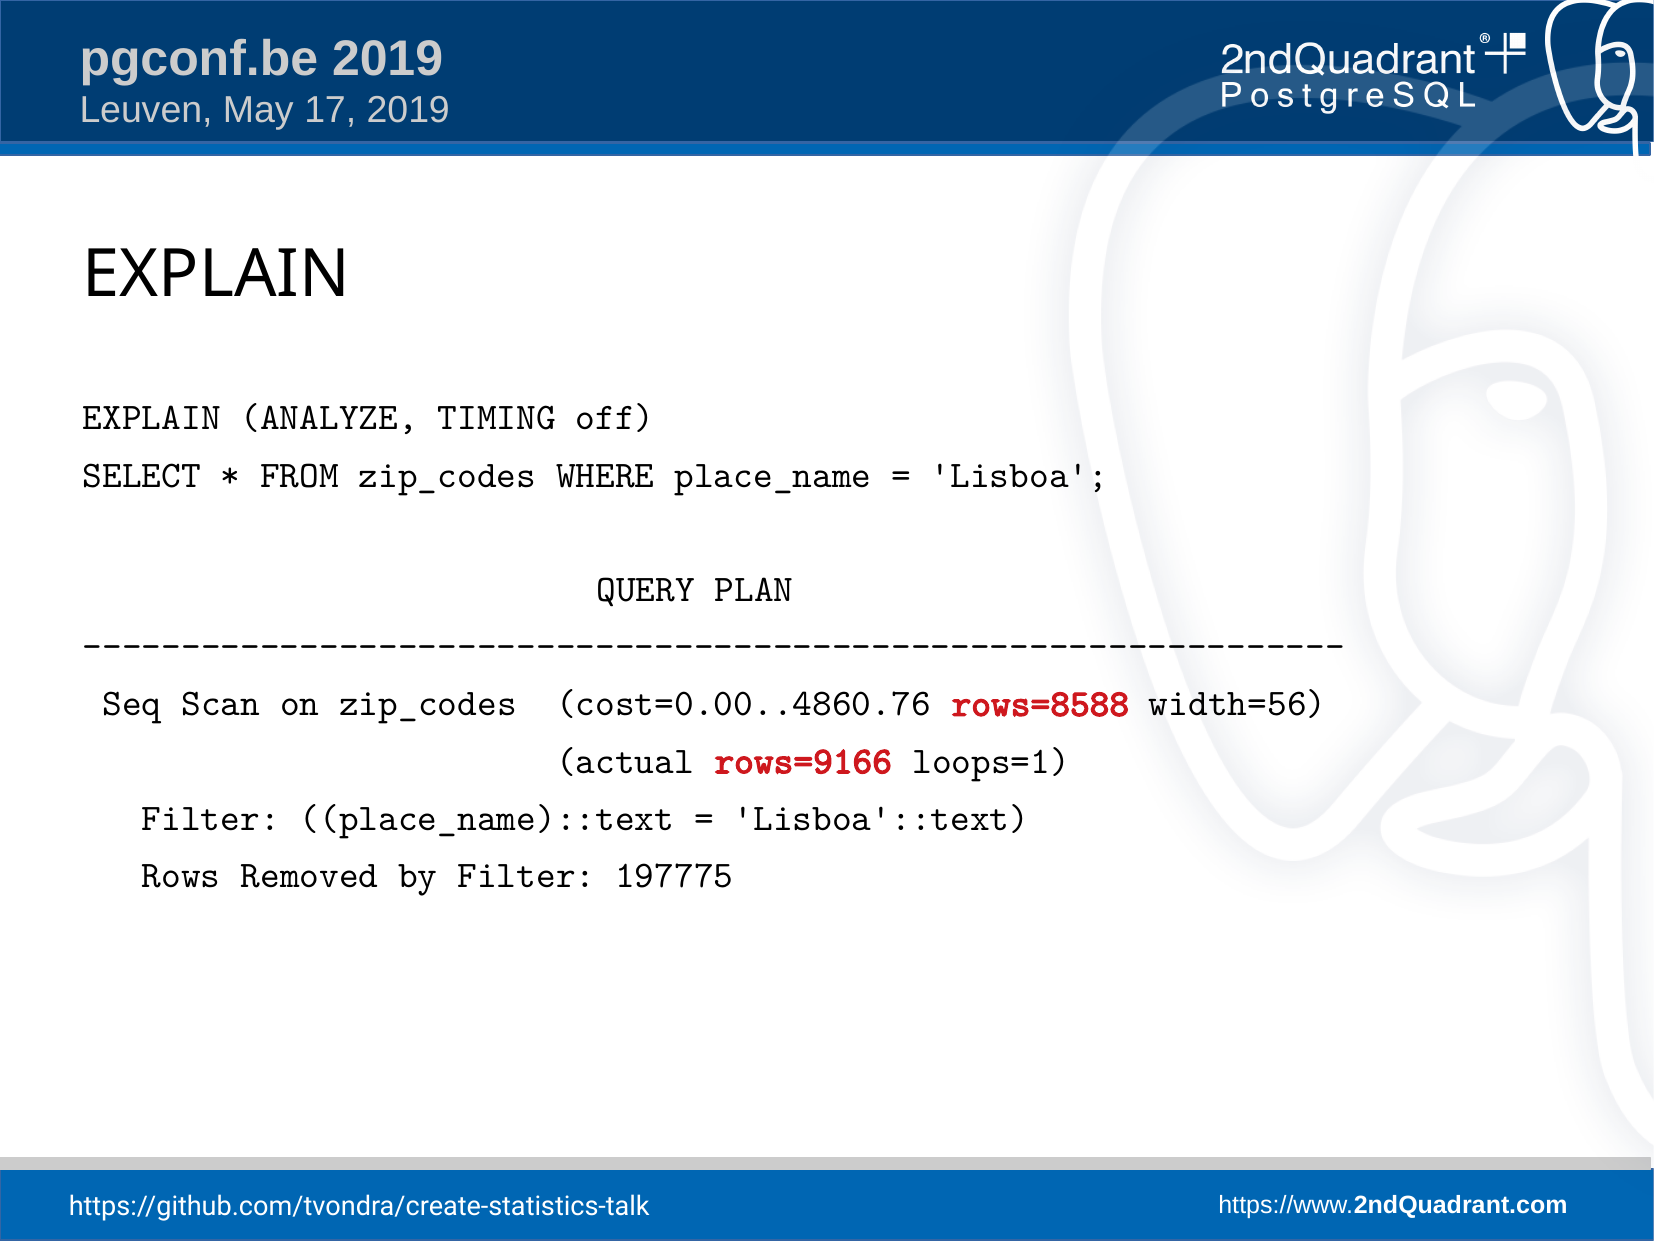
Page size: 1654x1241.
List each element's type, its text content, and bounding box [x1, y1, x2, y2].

list EXPLAIN (ANALYZE, TIMING off) SELECT * FROM zip_codes WHERE place_name = 'Lisboa'; QUERY PLAN ---------------------------------------------------------------- Seq Scan on zip_codes (cost=0.00..4860.76 rows=8588 width=56) (actual rows=9166 loops=1) Filter: ((place_name)::text = 'Lisboa'::text) Rows Removed by Filter: 197775 [82, 384, 1571, 1104]
title EXPLAIN [82, 167, 1571, 375]
picture [632, 0, 1654, 1241]
